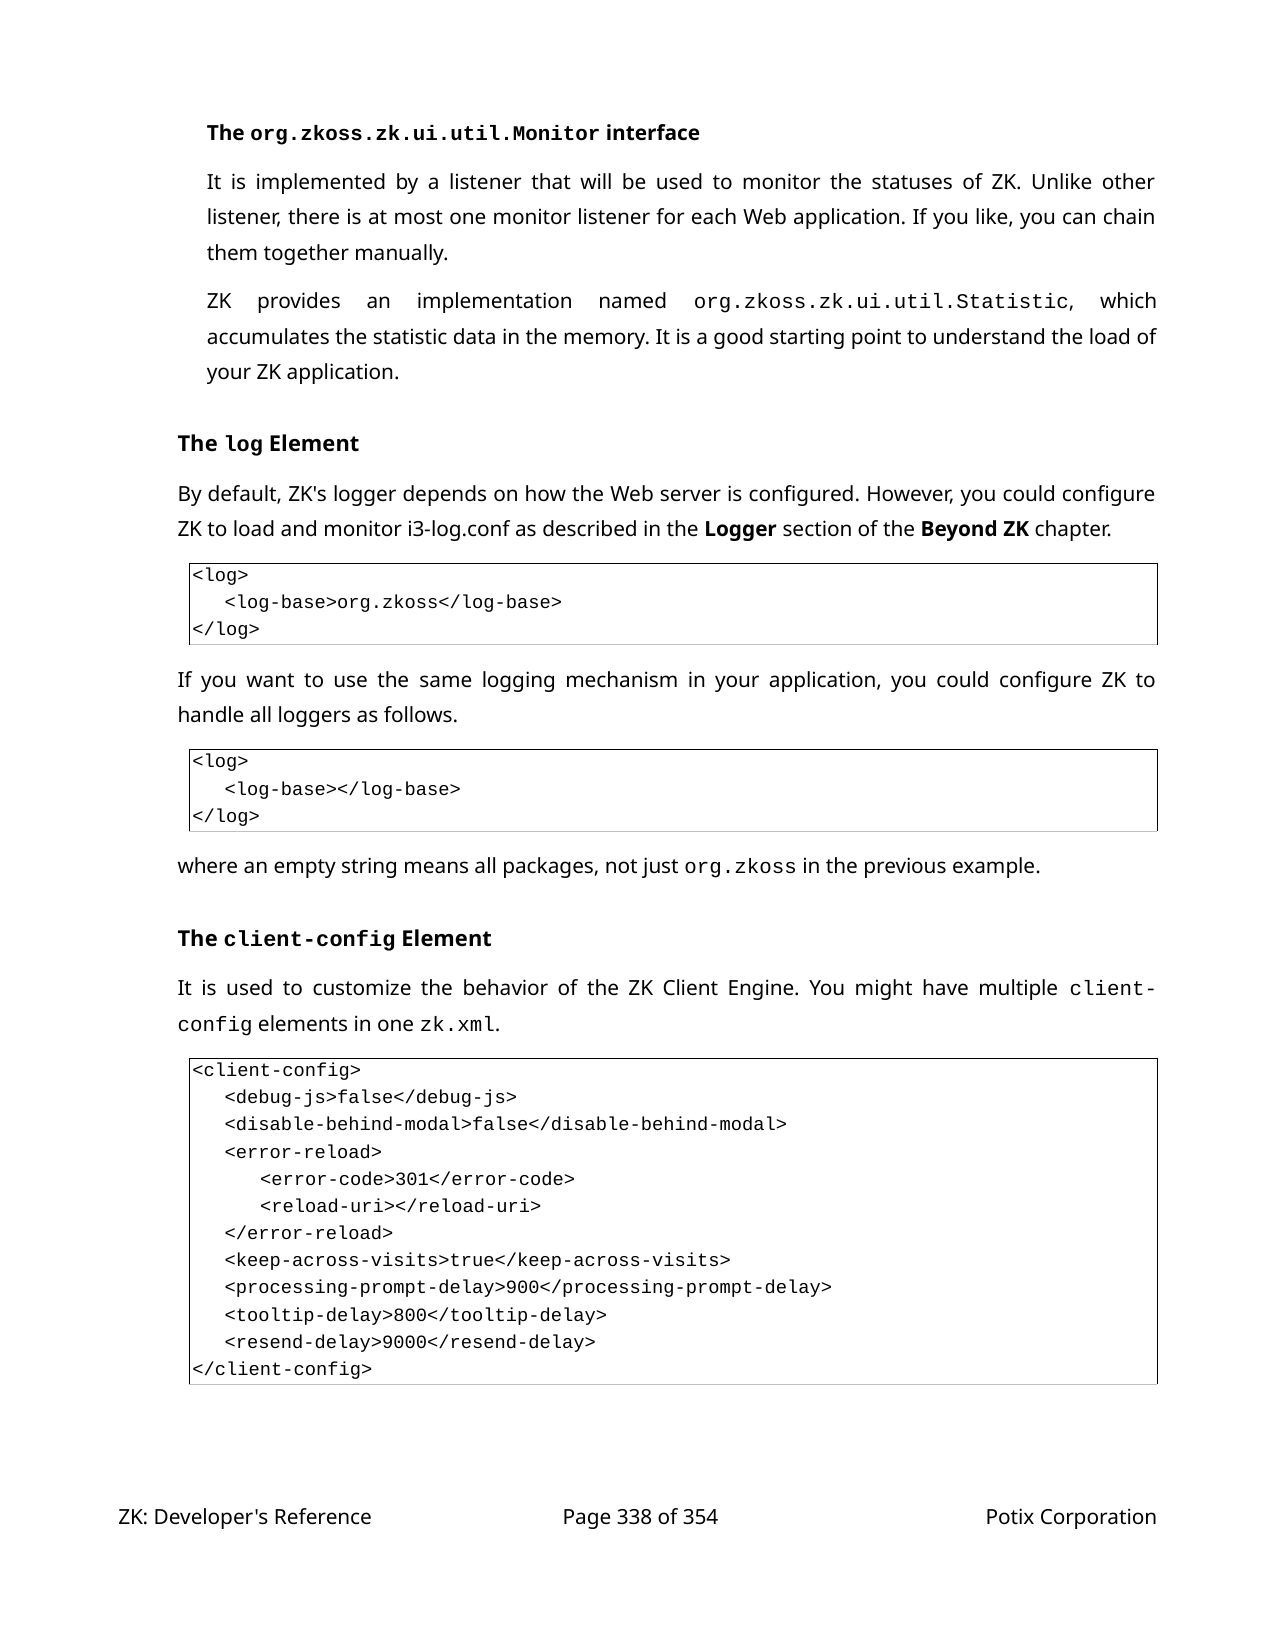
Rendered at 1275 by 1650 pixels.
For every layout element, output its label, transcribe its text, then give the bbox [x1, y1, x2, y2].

text </log> [190, 617, 1157, 644]
text <reload-uri></reload-uri> [190, 1194, 1157, 1218]
text <resend-delay>9000</resend-delay> [190, 1330, 1157, 1354]
text <error-code>301</error-code> [190, 1167, 1157, 1191]
text </log> [190, 803, 1157, 831]
text <log> [190, 564, 1157, 587]
text where an empty string means all packages, not just org.zkoss in the previous example. [177, 851, 1157, 880]
text <log> [190, 750, 1157, 773]
text ZK provides an implementation named org.zkoss.zk.ui.util.Statistic, which accumulates the statistic data in the memory. It is a good starting point to understand the load of your ZK application. [207, 287, 1157, 386]
text If you want to use the same logging mechanism in your application, you could configure ZK to handle all loggers as follows. [177, 665, 1157, 728]
text It is implemented by a listener that will be used to monitor the statuses of ZK. Unlike other listener, there is at most one monitor listener for each Web application. If you like, you can chain them together manually. [207, 167, 1157, 266]
text </client-config> [190, 1357, 1157, 1384]
text <log-base>org.zkoss</log-base> [190, 590, 1157, 614]
text <tooltip-delay>800</tooltip-delay> [190, 1303, 1157, 1327]
text <client-config> [190, 1059, 1157, 1082]
subtitle The client-config Element [177, 922, 1157, 953]
text <log-base></log-base> [190, 776, 1157, 801]
text </error-reload> [190, 1221, 1157, 1245]
text <keep-across-visits>true</keep-across-visits> [190, 1248, 1157, 1272]
text It is used to customize the behavior of the ZK Client Engine. You might have multiple client-config elements in one zk.xml. [177, 973, 1157, 1037]
subtitle The log Element [177, 428, 1157, 458]
text <error-reload> [190, 1139, 1157, 1164]
text <processing-prompt-delay>900</processing-prompt-delay> [190, 1275, 1157, 1300]
subtitle The org.zkoss.zk.ui.util.Monitor interface [207, 118, 1157, 147]
text <debug-js>false</debug-js> [190, 1085, 1157, 1109]
text <disable-behind-modal>false</disable-behind-modal> [190, 1112, 1157, 1137]
text By default, ZK's logger depends on how the Web server is configured. However, you could configure ZK to load and monitor i3-log.conf as described in the Logger section of the Beyond ZK chapter. [177, 479, 1157, 542]
